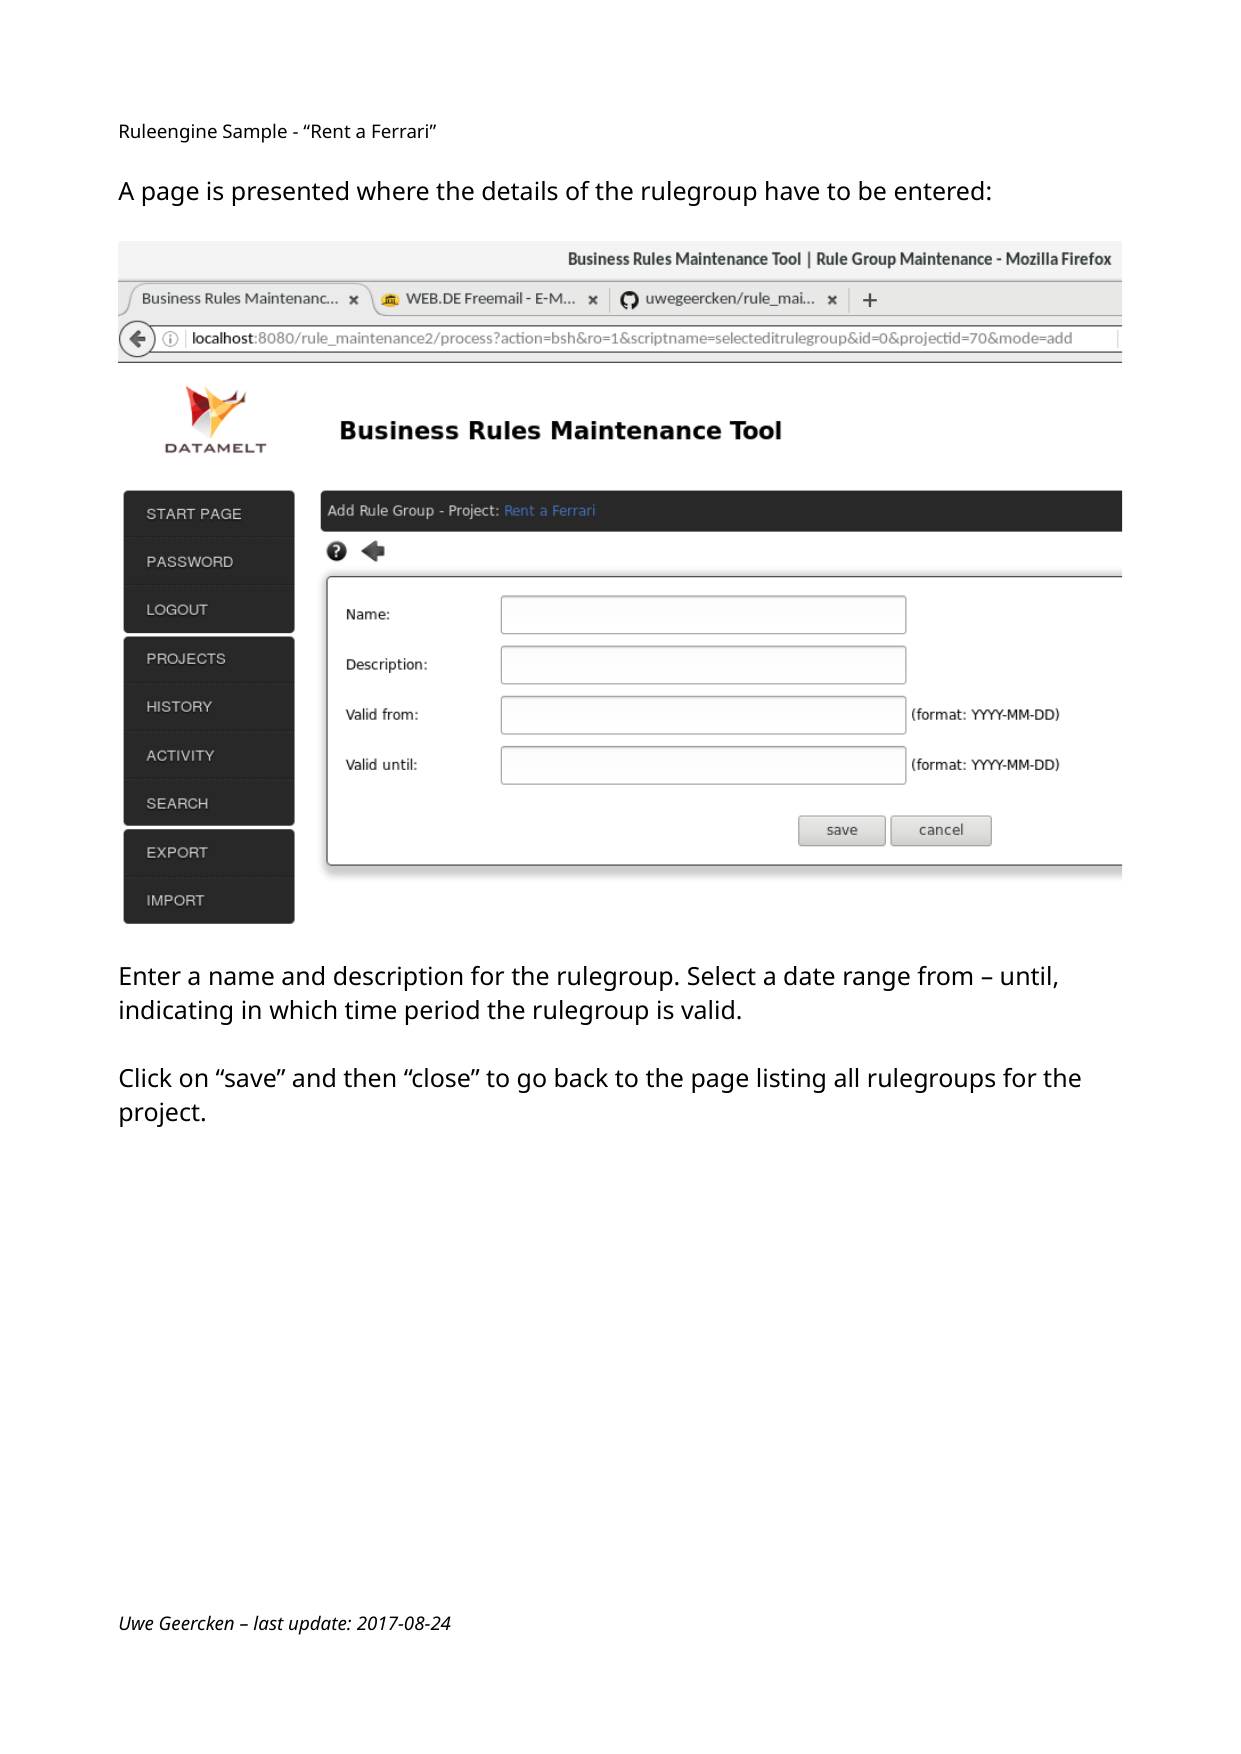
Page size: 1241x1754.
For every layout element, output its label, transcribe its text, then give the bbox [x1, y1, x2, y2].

text Enter a name and description for the rulegroup. Select a date range from – until, indicating in which time period the rulegroup is valid. [118, 958, 1122, 1026]
picture [118, 241, 1123, 925]
text Click on “save” and then “close” to go back to the page listing all rulegroups for the project. [118, 1060, 1122, 1128]
text A page is presented where the details of the rulegroup have to be entered: [118, 173, 1122, 207]
